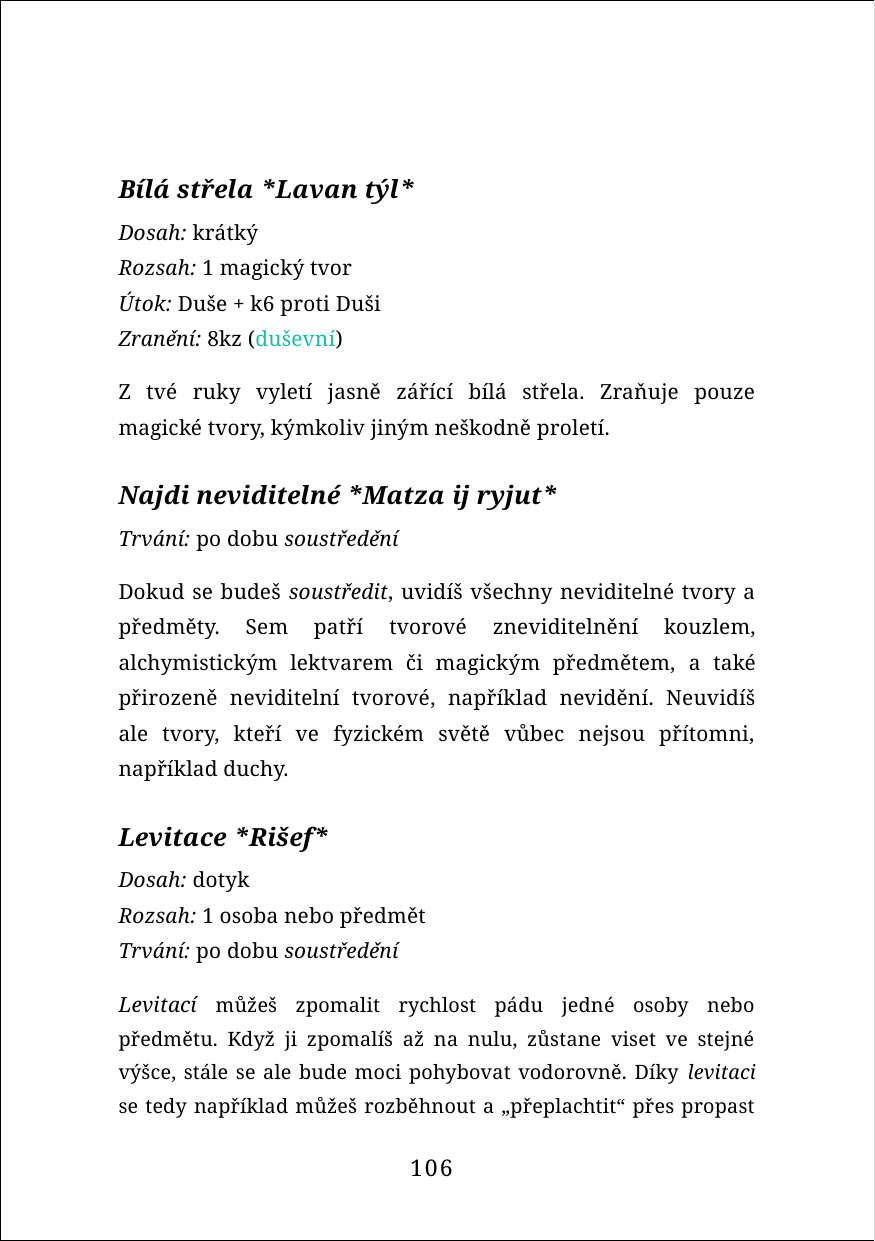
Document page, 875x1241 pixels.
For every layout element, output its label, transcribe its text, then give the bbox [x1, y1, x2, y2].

text Dosah: krátký Rozsah: 1 magický tvor Útok: Duše + k6 proti Duši Zranění: 8kz (duševní) [118, 218, 756, 353]
subtitle Bílá střela *Lavan týl* [118, 172, 756, 206]
text Levitací můžeš zpomalit rychlost pádu jedné osoby nebo předmětu. Když ji zpomalíš až na nulu, zůstane viset ve stejné výšce, stále se ale bude moci pohybovat vodorovně. Díky levitaci se tedy například můžeš rozběhnout a „přeplachtit“ přes propast [118, 990, 756, 1119]
subtitle Levitace *Rišef* [118, 819, 756, 854]
text Dokud se budeš soustředit, uvidíš všechny neviditelné tvory a předměty. Sem patří tvorové zneviditelnění kouzlem, alchymistickým lektvarem či magickým předmětem, a také přirozeně neviditelní tvorové, například nevidění. Neuvidíš ale tvory, kteří ve fyzickém světě vůbec nejsou přítomni, například duchy. [118, 577, 756, 783]
subtitle Najdi neviditelné *Matza ij ryjut* [118, 478, 756, 512]
text Z tvé ruky vyletí jasně zářící bílá střela. Zraňuje pouze magické tvory, kýmkoliv jiným neškodně proletí. [118, 377, 756, 441]
text Dosah: dotyk Rozsah: 1 osoba nebo předmět Trvání: po dobu soustředění [118, 865, 756, 965]
text Trvání: po dobu soustředění [118, 524, 756, 552]
